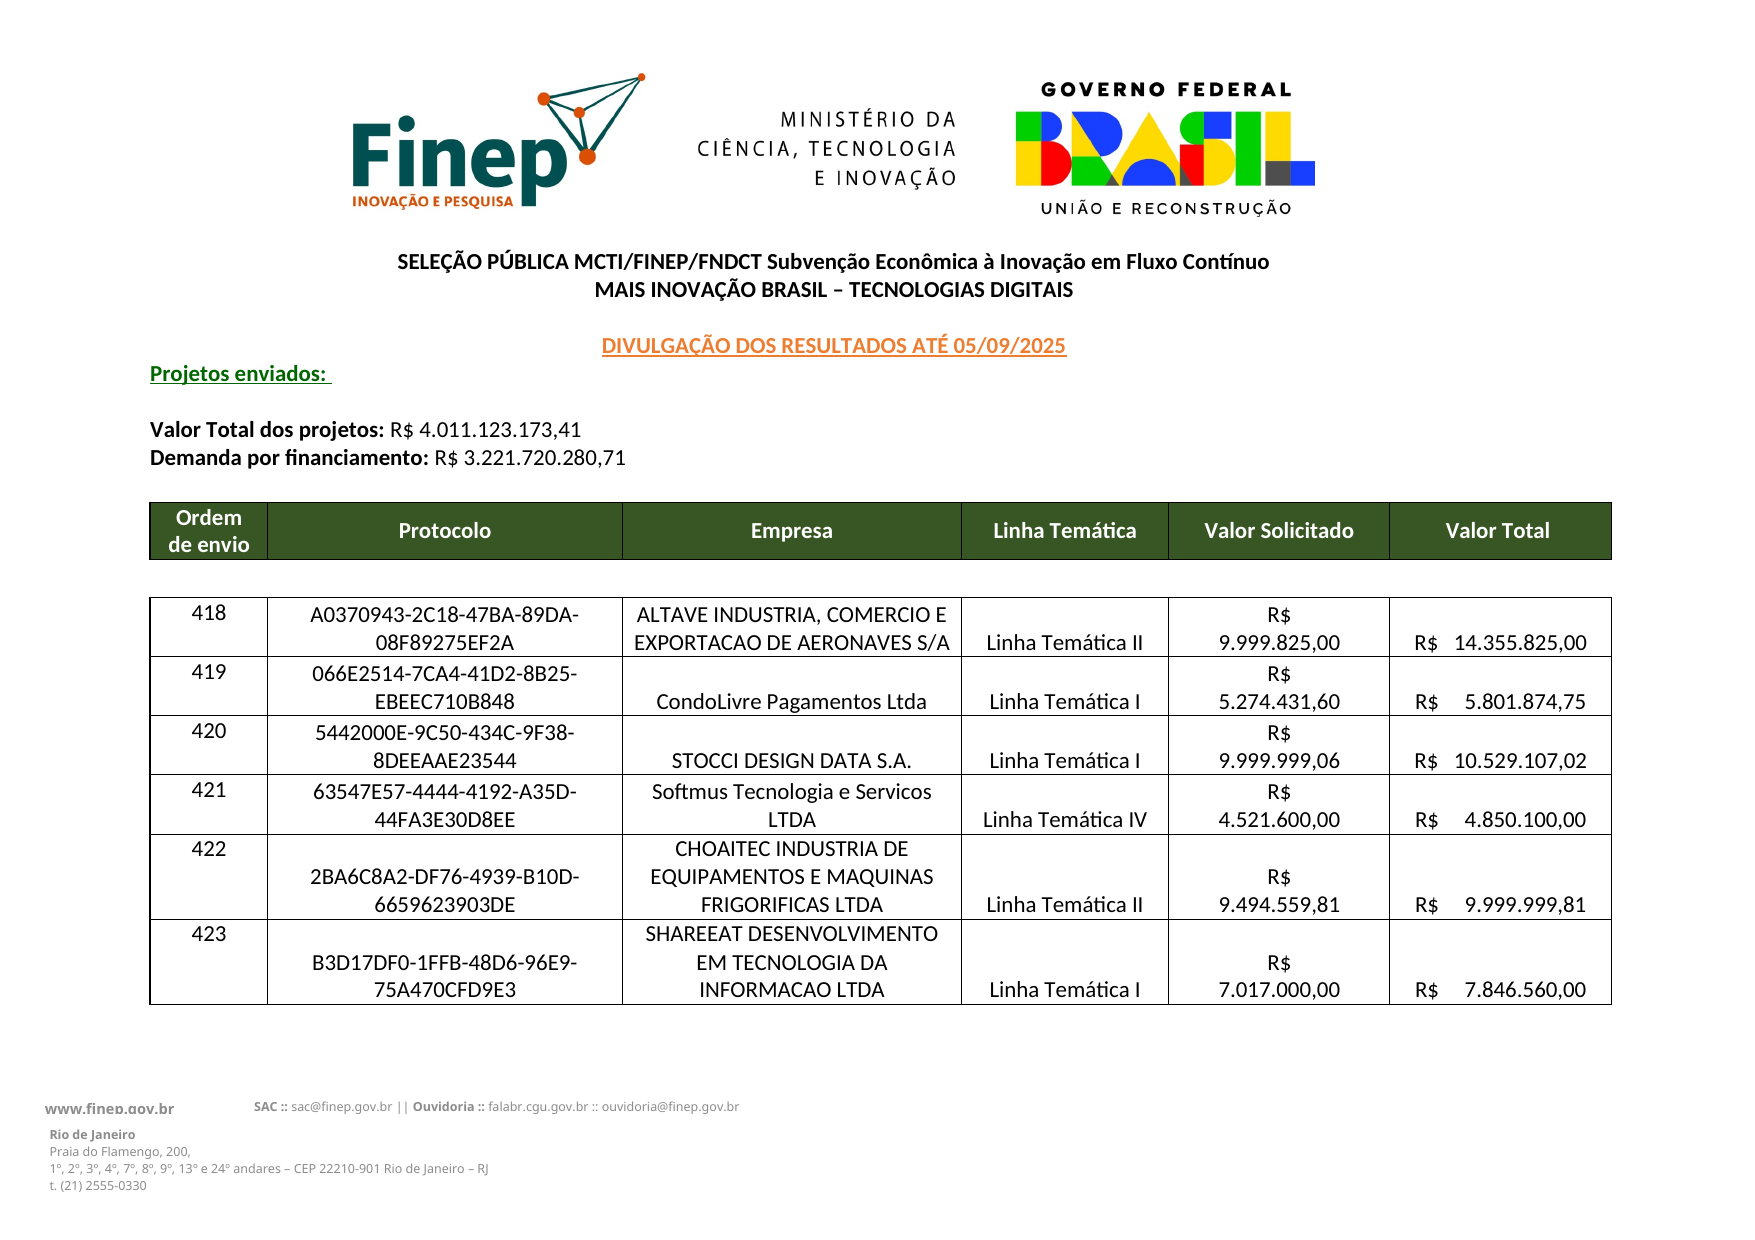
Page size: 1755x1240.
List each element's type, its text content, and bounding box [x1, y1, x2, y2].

table_cell 418 [151, 598, 267, 656]
table_cell 419 [151, 657, 267, 715]
table_cell R$ 7.017.000,00 [1169, 920, 1389, 1004]
table_cell 423 [151, 920, 267, 1004]
table_cell SHAREEAT DESENVOLVIMENTO EM TECNOLOGIA DA INFORMACAO LTDA [623, 920, 961, 1004]
table_cell R$ 9.999.999,06 [1169, 716, 1389, 774]
table_cell R$ 4.850.100,00 [1390, 775, 1611, 833]
table_cell 421 [151, 775, 267, 833]
table_cell Linha Temática I [962, 657, 1168, 715]
table_cell R$ 10.529.107,02 [1390, 716, 1611, 774]
table_cell R$ 9.494.559,81 [1169, 835, 1389, 918]
table_cell Linha Temática II [962, 598, 1168, 656]
table_cell R$ 7.846.560,00 [1390, 920, 1611, 1004]
table_cell 422 [151, 835, 267, 918]
table_cell B3D17DF0-1FFB-48D6-96E9-75A470CFD9E3 [268, 920, 622, 1004]
table_cell A0370943-2C18-47BA-89DA-08F89275EF2A [268, 598, 622, 656]
table_cell 63547E57-4444-4192-A35D-44FA3E30D8EE [268, 775, 622, 833]
table_cell Linha Temática I [962, 716, 1168, 774]
table_cell R$ 5.801.874,75 [1390, 657, 1611, 715]
table_cell 066E2514-7CA4-41D2-8B25-EBEEC710B848 [268, 657, 622, 715]
table_cell R$ 9.999.999,81 [1390, 835, 1611, 918]
table_cell 420 [151, 716, 267, 774]
table_cell 2BA6C8A2-DF76-4939-B10D-6659623903DE [268, 835, 622, 918]
table_cell STOCCI DESIGN DATA S.A. [623, 716, 961, 774]
table_cell Linha Temática II [962, 835, 1168, 918]
table_cell R$ 14.355.825,00 [1390, 598, 1611, 656]
table_cell Linha Temática I [962, 920, 1168, 1004]
table_cell R$ 5.274.431,60 [1169, 657, 1389, 715]
table_cell CHOAITEC INDUSTRIA DE EQUIPAMENTOS E MAQUINAS FRIGORIFICAS LTDA [623, 835, 961, 918]
table_cell Linha Temática IV [962, 775, 1168, 833]
table_cell 5442000E-9C50-434C-9F38-8DEEAAE23544 [268, 716, 622, 774]
table_cell Softmus Tecnologia e Servicos LTDA [623, 775, 961, 833]
table_cell CondoLivre Pagamentos Ltda [623, 657, 961, 715]
table_cell ALTAVE INDUSTRIA, COMERCIO E EXPORTACAO DE AERONAVES S/A [623, 598, 961, 656]
table_cell R$ 4.521.600,00 [1169, 775, 1389, 833]
table_cell R$ 9.999.825,00 [1169, 598, 1389, 656]
